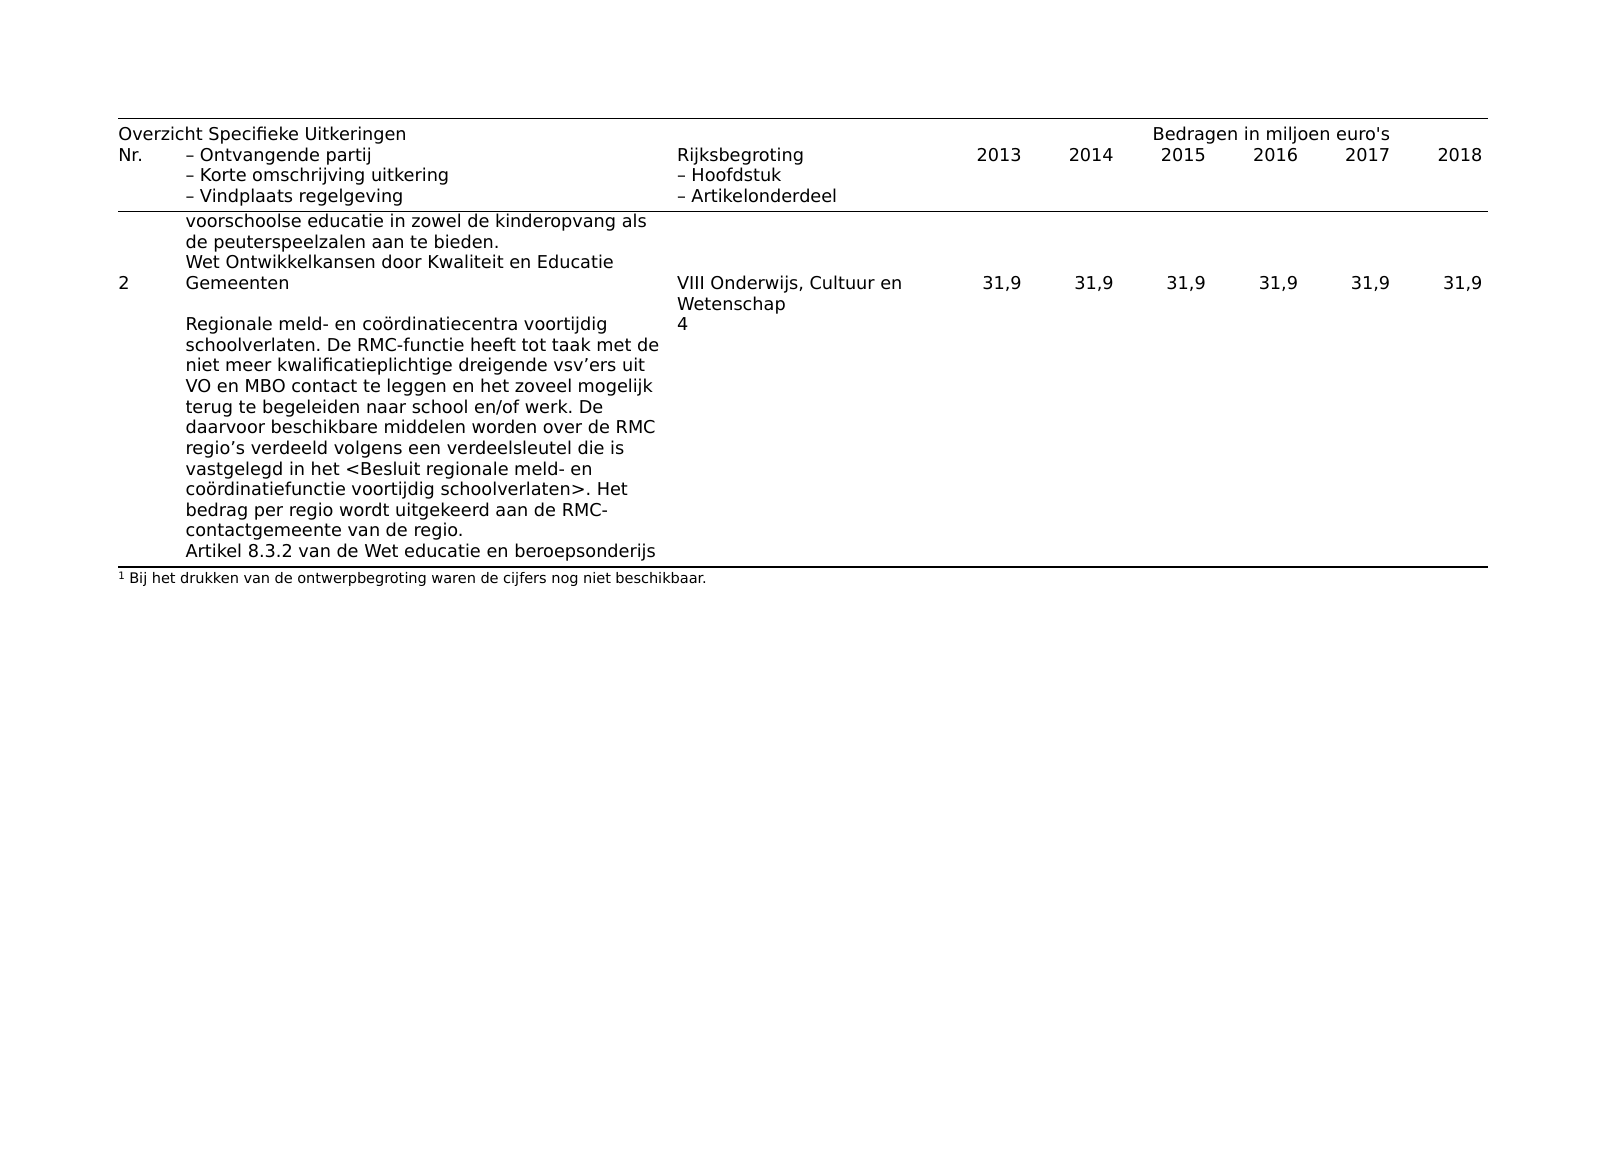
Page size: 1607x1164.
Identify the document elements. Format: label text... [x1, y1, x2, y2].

table_cell [1396, 252, 1488, 273]
table_cell [1027, 252, 1119, 273]
table_cell [671, 212, 935, 252]
table_cell [1304, 165, 1396, 186]
table_cell [671, 541, 935, 566]
table_cell Artikel 8.3.2 van de Wet educatie en beroepsonderijs [180, 541, 671, 566]
table_cell [935, 314, 1027, 541]
table_cell [1396, 186, 1488, 211]
table_cell [1119, 165, 1212, 186]
table_cell [1119, 186, 1212, 211]
table_cell – Vindplaats regelgeving [180, 186, 671, 211]
table_cell [1304, 252, 1396, 273]
table_cell [935, 212, 1027, 252]
table_cell [1027, 314, 1119, 541]
table_cell [118, 186, 179, 211]
table_cell Regionale meld- en coördinatiecentra voortijdig schoolverlaten. De RMC-functie heeft tot taak met de niet meer kwalificatieplichtige dreigende vsv’ers uit VO en MBO contact te leggen en het zoveel mogelijk terug te begeleiden naar school en/of werk. De daarvoor beschikbare middelen worden over de RMC regio’s verdeeld volgens een verdeelsleutel die is vastgelegd in het <Besluit regionale meld- en coördinatiefunctie voortijdig schoolverlaten>. Het bedrag per regio wordt uitgekeerd aan de RMC-contactgemeente van de regio. [180, 314, 671, 541]
table_cell 1 Bij het drukken van de ontwerpbegroting waren de cijfers nog niet beschikbaar. [118, 568, 1488, 587]
table_cell 2017 [1304, 145, 1396, 165]
table_header Overzicht Specifieke Uitkeringen [118, 119, 935, 144]
table_cell [1396, 541, 1488, 566]
table_cell – Artikelonderdeel [671, 186, 935, 211]
table_cell 4 [671, 314, 935, 541]
table_cell [1119, 212, 1212, 252]
table_cell [1304, 212, 1396, 252]
table_cell [1212, 165, 1304, 186]
table_cell [1304, 186, 1396, 211]
table_cell [935, 541, 1027, 566]
table_cell VIII Onderwijs, Cultuur en Wetenschap [671, 273, 935, 314]
table_cell – Hoofdstuk [671, 165, 935, 186]
table_cell [1119, 252, 1212, 273]
table_cell 31,9 [1212, 273, 1304, 314]
table_cell [1027, 186, 1119, 211]
table_cell [1119, 541, 1212, 566]
table_cell – Ontvangende partij [180, 145, 671, 165]
table_cell [1396, 212, 1488, 252]
table_cell – Korte omschrijving uitkering [180, 165, 671, 186]
table_cell Gemeenten [180, 273, 671, 314]
table_cell [935, 252, 1027, 273]
table_cell 2016 [1212, 145, 1304, 165]
table_cell 31,9 [935, 273, 1027, 314]
table_cell [1212, 252, 1304, 273]
table_cell [118, 165, 179, 186]
table_cell 2018 [1396, 145, 1488, 165]
table_cell [118, 314, 179, 541]
table_cell [1212, 186, 1304, 211]
table_cell [1119, 314, 1212, 541]
table_cell 2014 [1027, 145, 1119, 165]
table_cell [935, 186, 1027, 211]
table_cell [1212, 541, 1304, 566]
table_cell [935, 165, 1027, 186]
table_cell 31,9 [1396, 273, 1488, 314]
table_cell [1396, 314, 1488, 541]
table_cell [1304, 314, 1396, 541]
table_cell 31,9 [1304, 273, 1396, 314]
table_cell [1396, 165, 1488, 186]
table_cell voorschoolse educatie in zowel de kinderopvang als de peuterspeelzalen aan te bieden. [180, 212, 671, 252]
table_cell 2015 [1119, 145, 1212, 165]
table_cell [118, 252, 179, 273]
table_cell [1027, 212, 1119, 252]
table_cell [1027, 541, 1119, 566]
table_cell [1027, 165, 1119, 186]
table_cell Rijksbegroting [671, 145, 935, 165]
table_cell [1212, 212, 1304, 252]
table_cell Nr. [118, 145, 179, 165]
table_cell [118, 212, 179, 252]
table_cell 2 [118, 273, 179, 314]
table_cell [1304, 541, 1396, 566]
table_header Bedragen in miljoen euro's [935, 119, 1396, 144]
table_cell 31,9 [1027, 273, 1119, 314]
table_cell [118, 541, 179, 566]
table_cell [671, 252, 935, 273]
table_header [1396, 119, 1488, 144]
table_cell 31,9 [1119, 273, 1212, 314]
table_cell [1212, 314, 1304, 541]
table_cell 2013 [935, 145, 1027, 165]
table_cell Wet Ontwikkelkansen door Kwaliteit en Educatie [180, 252, 671, 273]
